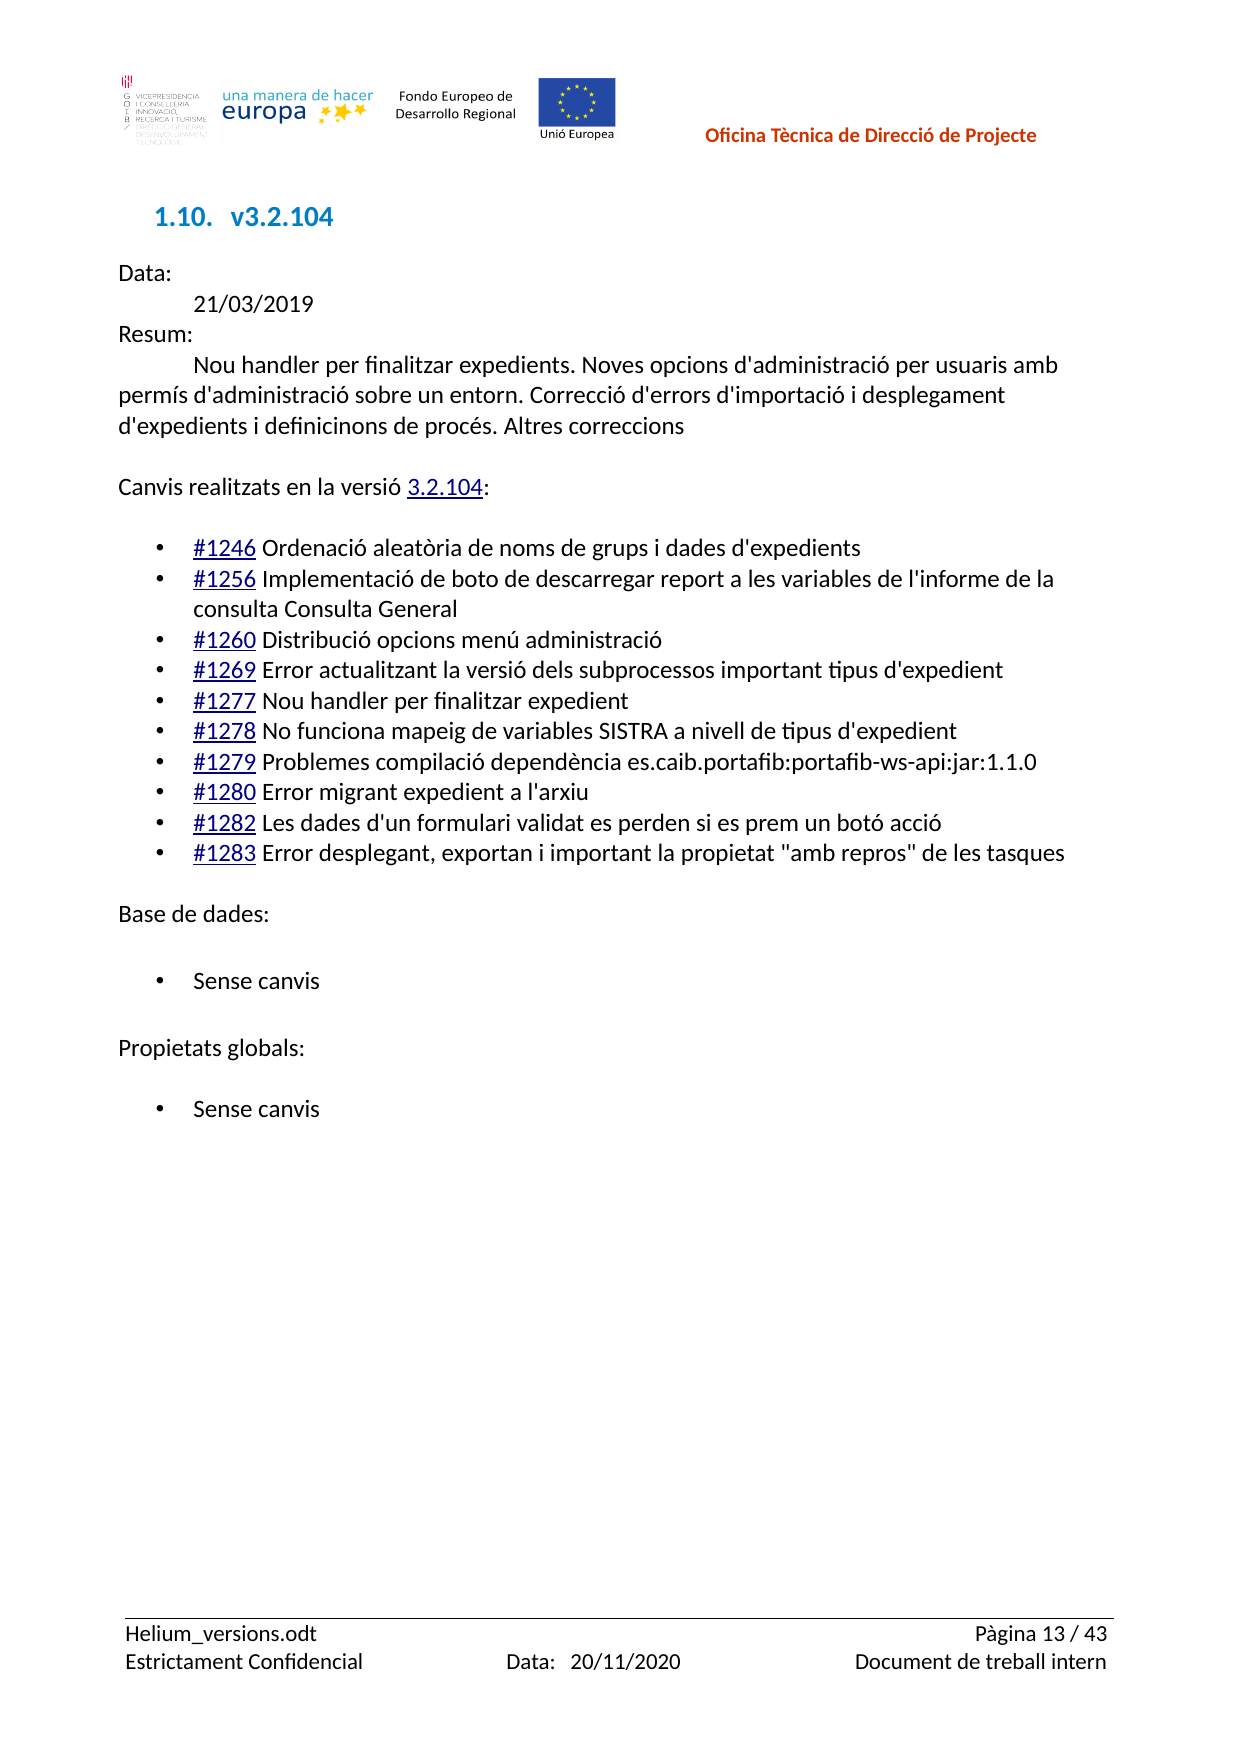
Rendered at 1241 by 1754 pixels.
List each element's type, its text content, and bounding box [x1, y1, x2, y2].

text Propietats globals: [118, 1032, 1122, 1063]
list Sense canvis [156, 1093, 1122, 1124]
text Canvis realitzats en la versió 3.2.104: [118, 471, 1122, 502]
list #1256 Implementació de boto de descarregar report a les variables de l'informe de la consulta Consulta General [156, 563, 1122, 624]
text Nou handler per finalitzar expedients. Noves opcions d'administració per usuaris amb permís d'administració sobre un entorn. Correcció d'errors d'importació i desplegament d'expedients i definicinons de procés. Altres correccions [118, 349, 1122, 441]
text 21/03/2019 [118, 288, 1122, 319]
list #1282 Les dades d'un formulari validat es perden si es prem un botó acció [156, 807, 1122, 837]
text Resum: [118, 319, 1122, 349]
list #1246 Ordenació aleatòria de noms de grups i dades d'expedients [156, 532, 1122, 563]
picture [219, 73, 621, 147]
list #1280 Error migrant expedient a l'arxiu [156, 776, 1122, 807]
list #1279 Problemes compilació dependència es.caib.portafib:portafib-ws-api:jar:1.1.0 [156, 746, 1122, 776]
picture [118, 73, 213, 147]
text Data: [118, 258, 1122, 288]
list #1277 Nou handler per finalitzar expedient [156, 685, 1122, 715]
list #1269 Error actualitzant la versió dels subprocessos important tipus d'expedient [156, 654, 1122, 685]
list #1283 Error desplegant, exportan i important la propietat "amb repros" de les tasques [156, 837, 1122, 868]
text Base de dades: [118, 898, 1122, 929]
subtitle v3.2.104 [153, 198, 1122, 234]
list #1278 No funciona mapeig de variables SISTRA a nivell de tipus d'expedient [156, 715, 1122, 746]
list #1260 Distribució opcions menú administració [156, 624, 1122, 654]
list Sense canvis [156, 966, 1122, 996]
